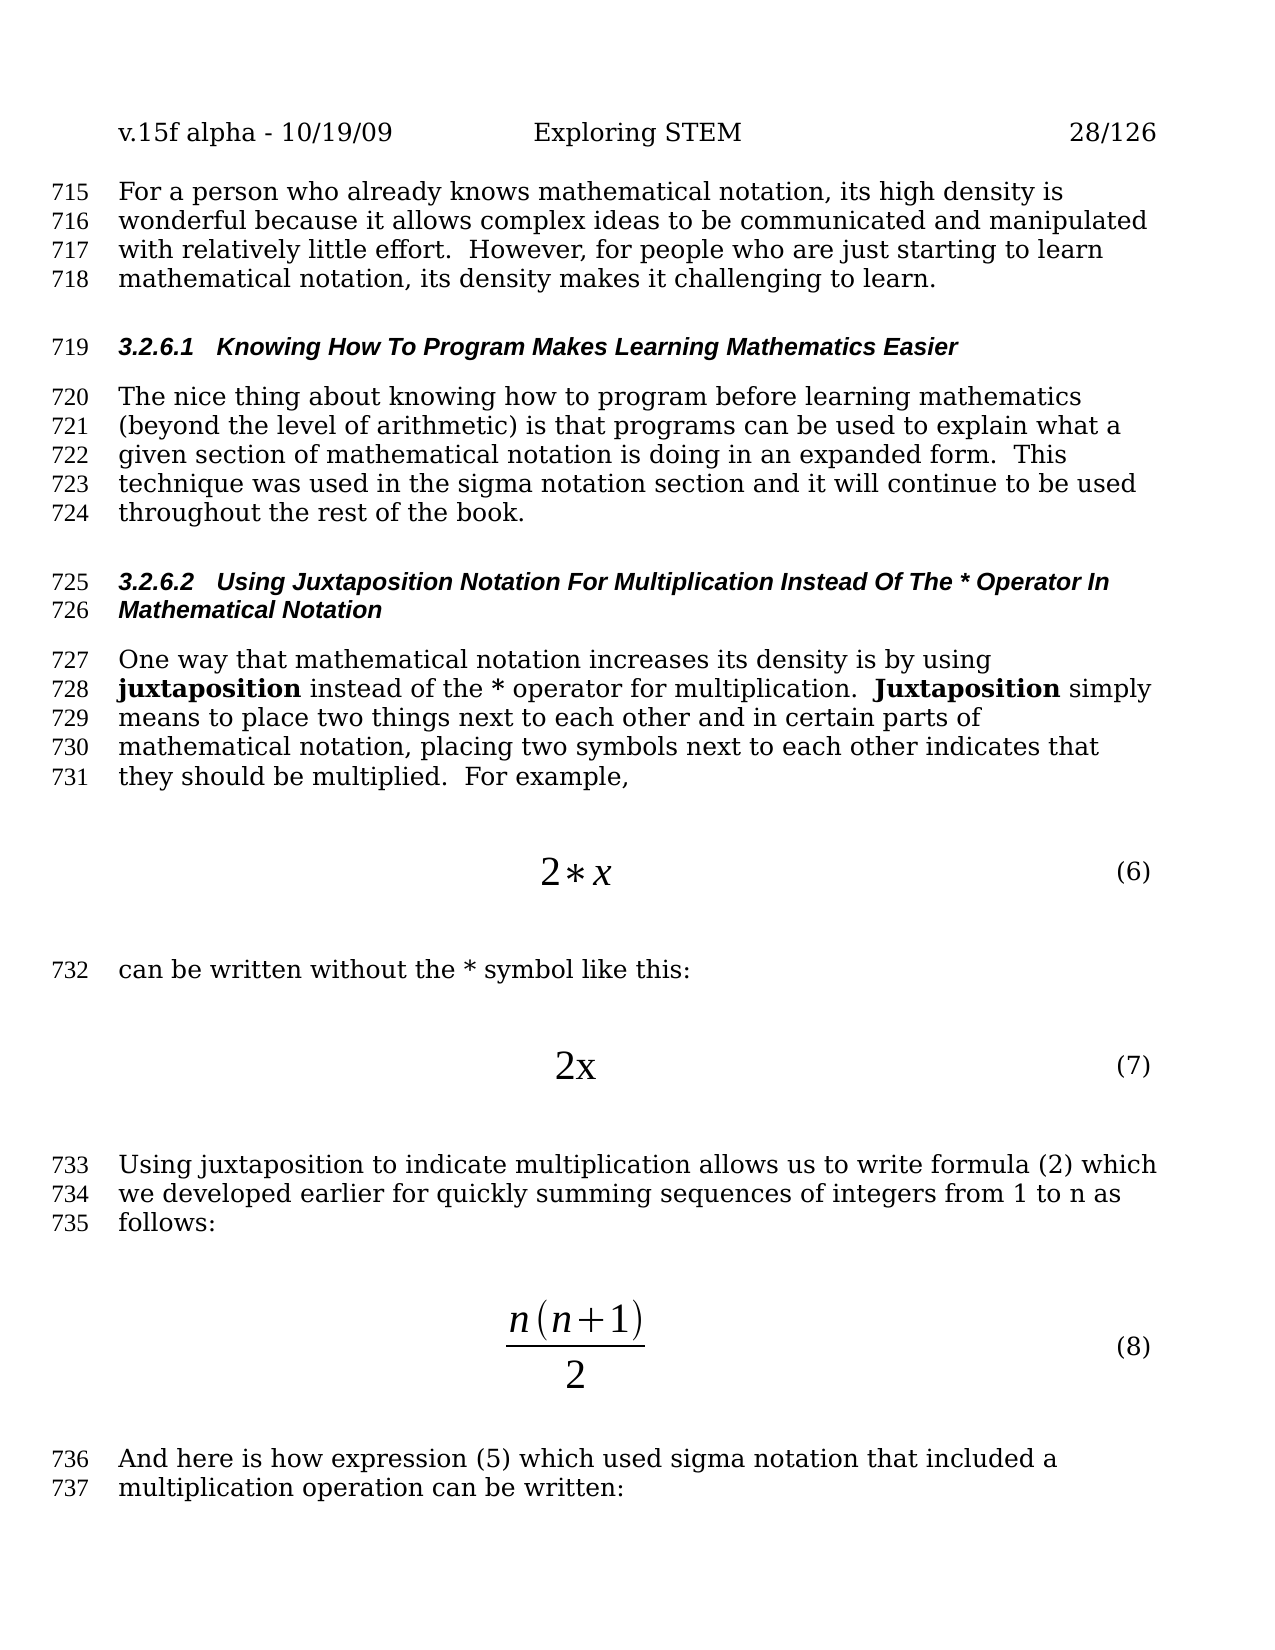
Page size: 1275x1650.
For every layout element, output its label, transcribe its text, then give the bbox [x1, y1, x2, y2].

subtitle Using Juxtaposition Notation For Multiplication Instead Of The * Operator In Mathematical Notation [118, 567, 1157, 624]
table_header [118, 841, 1041, 903]
table_header (6) [1041, 841, 1157, 903]
text And here is how expression (5) which used sigma notation that included a multiplication operation can be written: [118, 1444, 1157, 1502]
table_header (8) [1041, 1288, 1157, 1406]
table_header [118, 1035, 1041, 1097]
text Using juxtaposition to indicate multiplication allows us to write formula (2) which we developed earlier for quickly summing sequences of integers from 1 to n as follows: [118, 1150, 1157, 1237]
text For a person who already knows mathematical notation, its high density is wonderful because it allows complex ideas to be communicated and manipulated with relatively little effort. However, for people who are just starting to learn mathematical notation, its density makes it challenging to learn. [118, 177, 1157, 293]
text The nice thing about knowing how to program before learning mathematics (beyond the level of arithmetic) is that programs can be used to explain what a given section of mathematical notation is doing in an expanded form. This technique was used in the sigma notation section and it will continue to be used throughout the rest of the book. [118, 382, 1157, 528]
table_header (7) [1041, 1035, 1157, 1097]
text can be written without the * symbol like this: [118, 956, 1157, 985]
text One way that mathematical notation increases its density is by using juxtaposition instead of the * operator for multiplication. Juxtaposition simply means to place two things next to each other and in certain parts of mathematical notation, placing two symbols next to each other indicates that they should be multiplied. For example, [118, 645, 1157, 791]
table_header [118, 1288, 1041, 1406]
subtitle Knowing How To Program Makes Learning Mathematics Easier [118, 332, 1157, 361]
